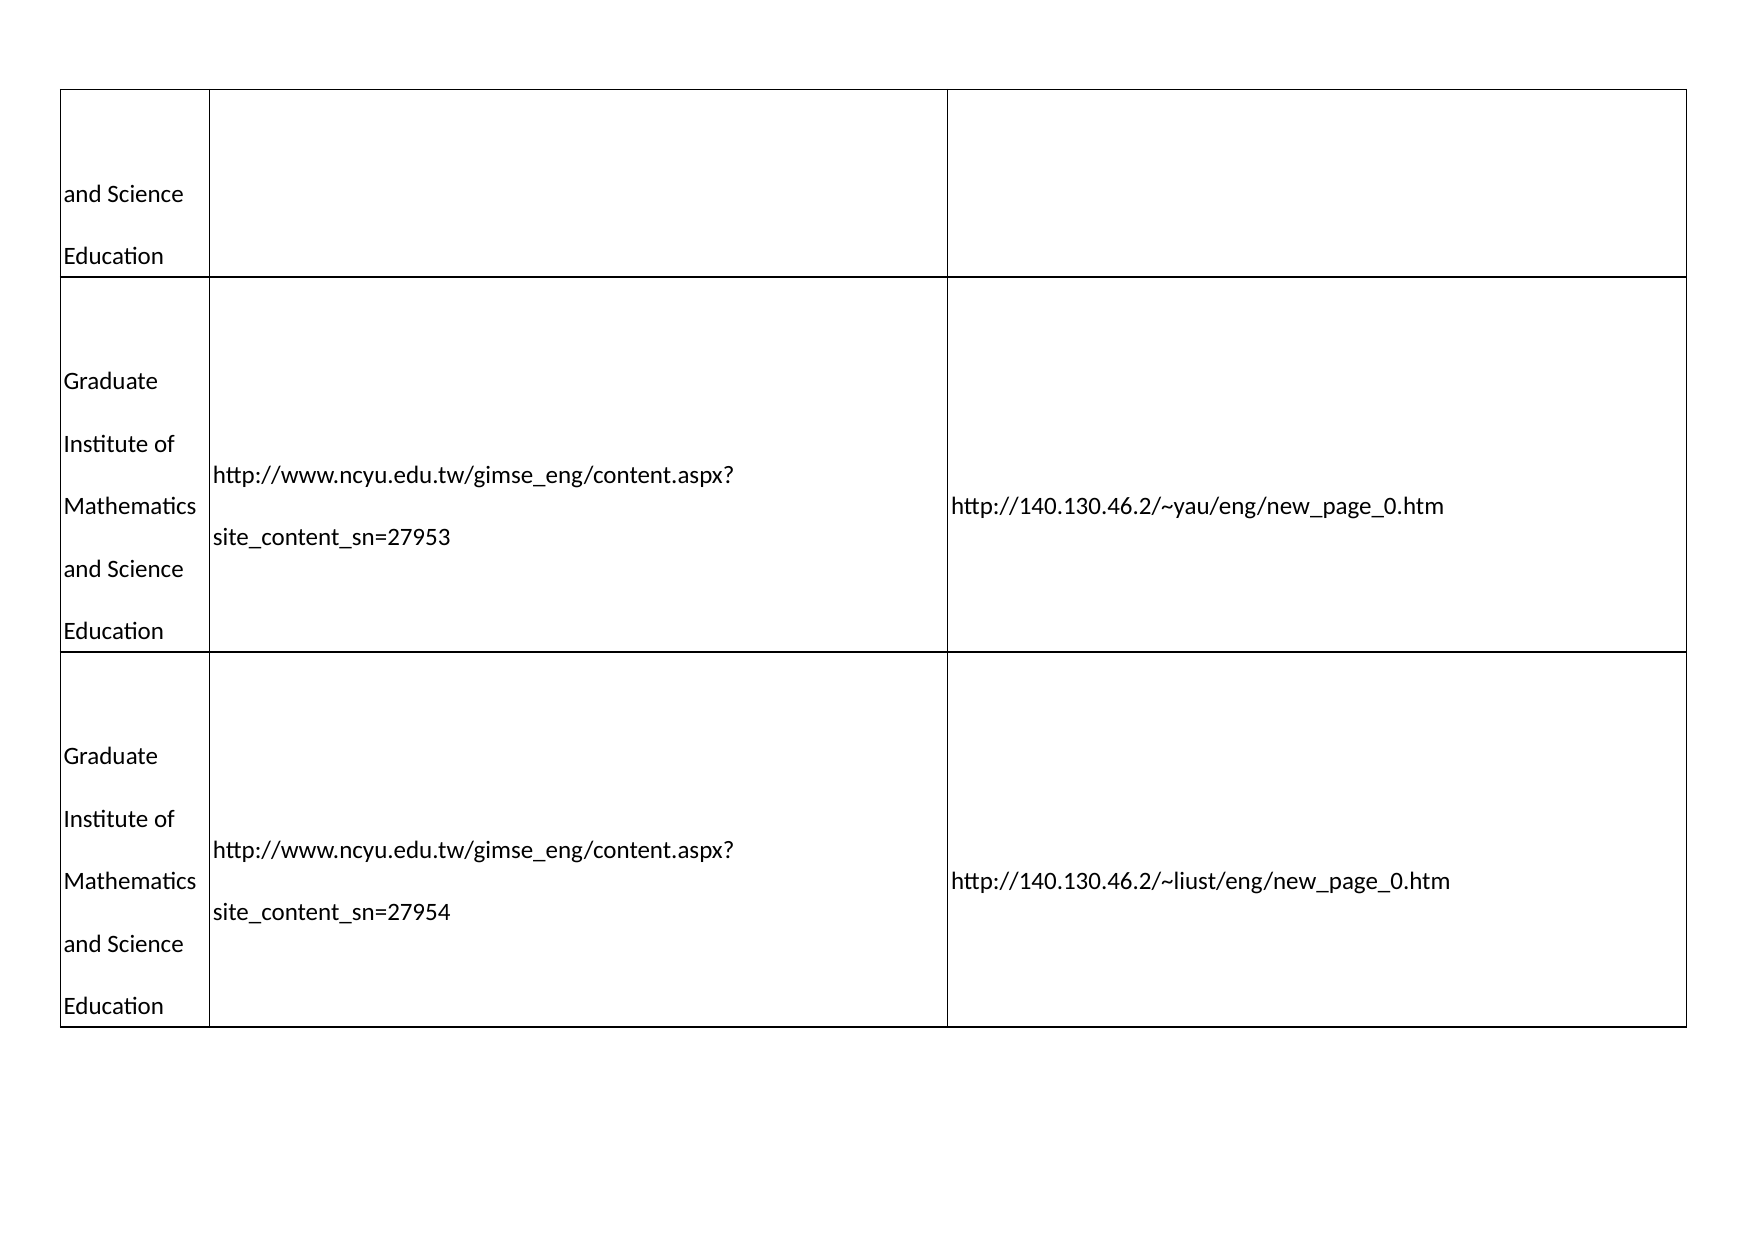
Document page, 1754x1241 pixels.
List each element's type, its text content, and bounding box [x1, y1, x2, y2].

table_cell http://www.ncyu.edu.tw/gimse_eng/content.aspx?site_content_sn=27953 [210, 278, 947, 651]
table_cell Graduate Institute of Mathematics and Science Education [61, 278, 209, 651]
table_cell Graduate Institute of Mathematics and Science Education [61, 653, 209, 1026]
table_cell http://www.ncyu.edu.tw/gimse_eng/content.aspx?site_content_sn=27954 [210, 653, 947, 1026]
table_cell [210, 90, 947, 276]
table_cell and Science Education [61, 90, 209, 276]
table_cell http://140.130.46.2/~liust/eng/new_page_0.htm [948, 653, 1686, 1026]
table_cell [948, 90, 1686, 276]
table_cell http://140.130.46.2/~yau/eng/new_page_0.htm [948, 278, 1686, 651]
